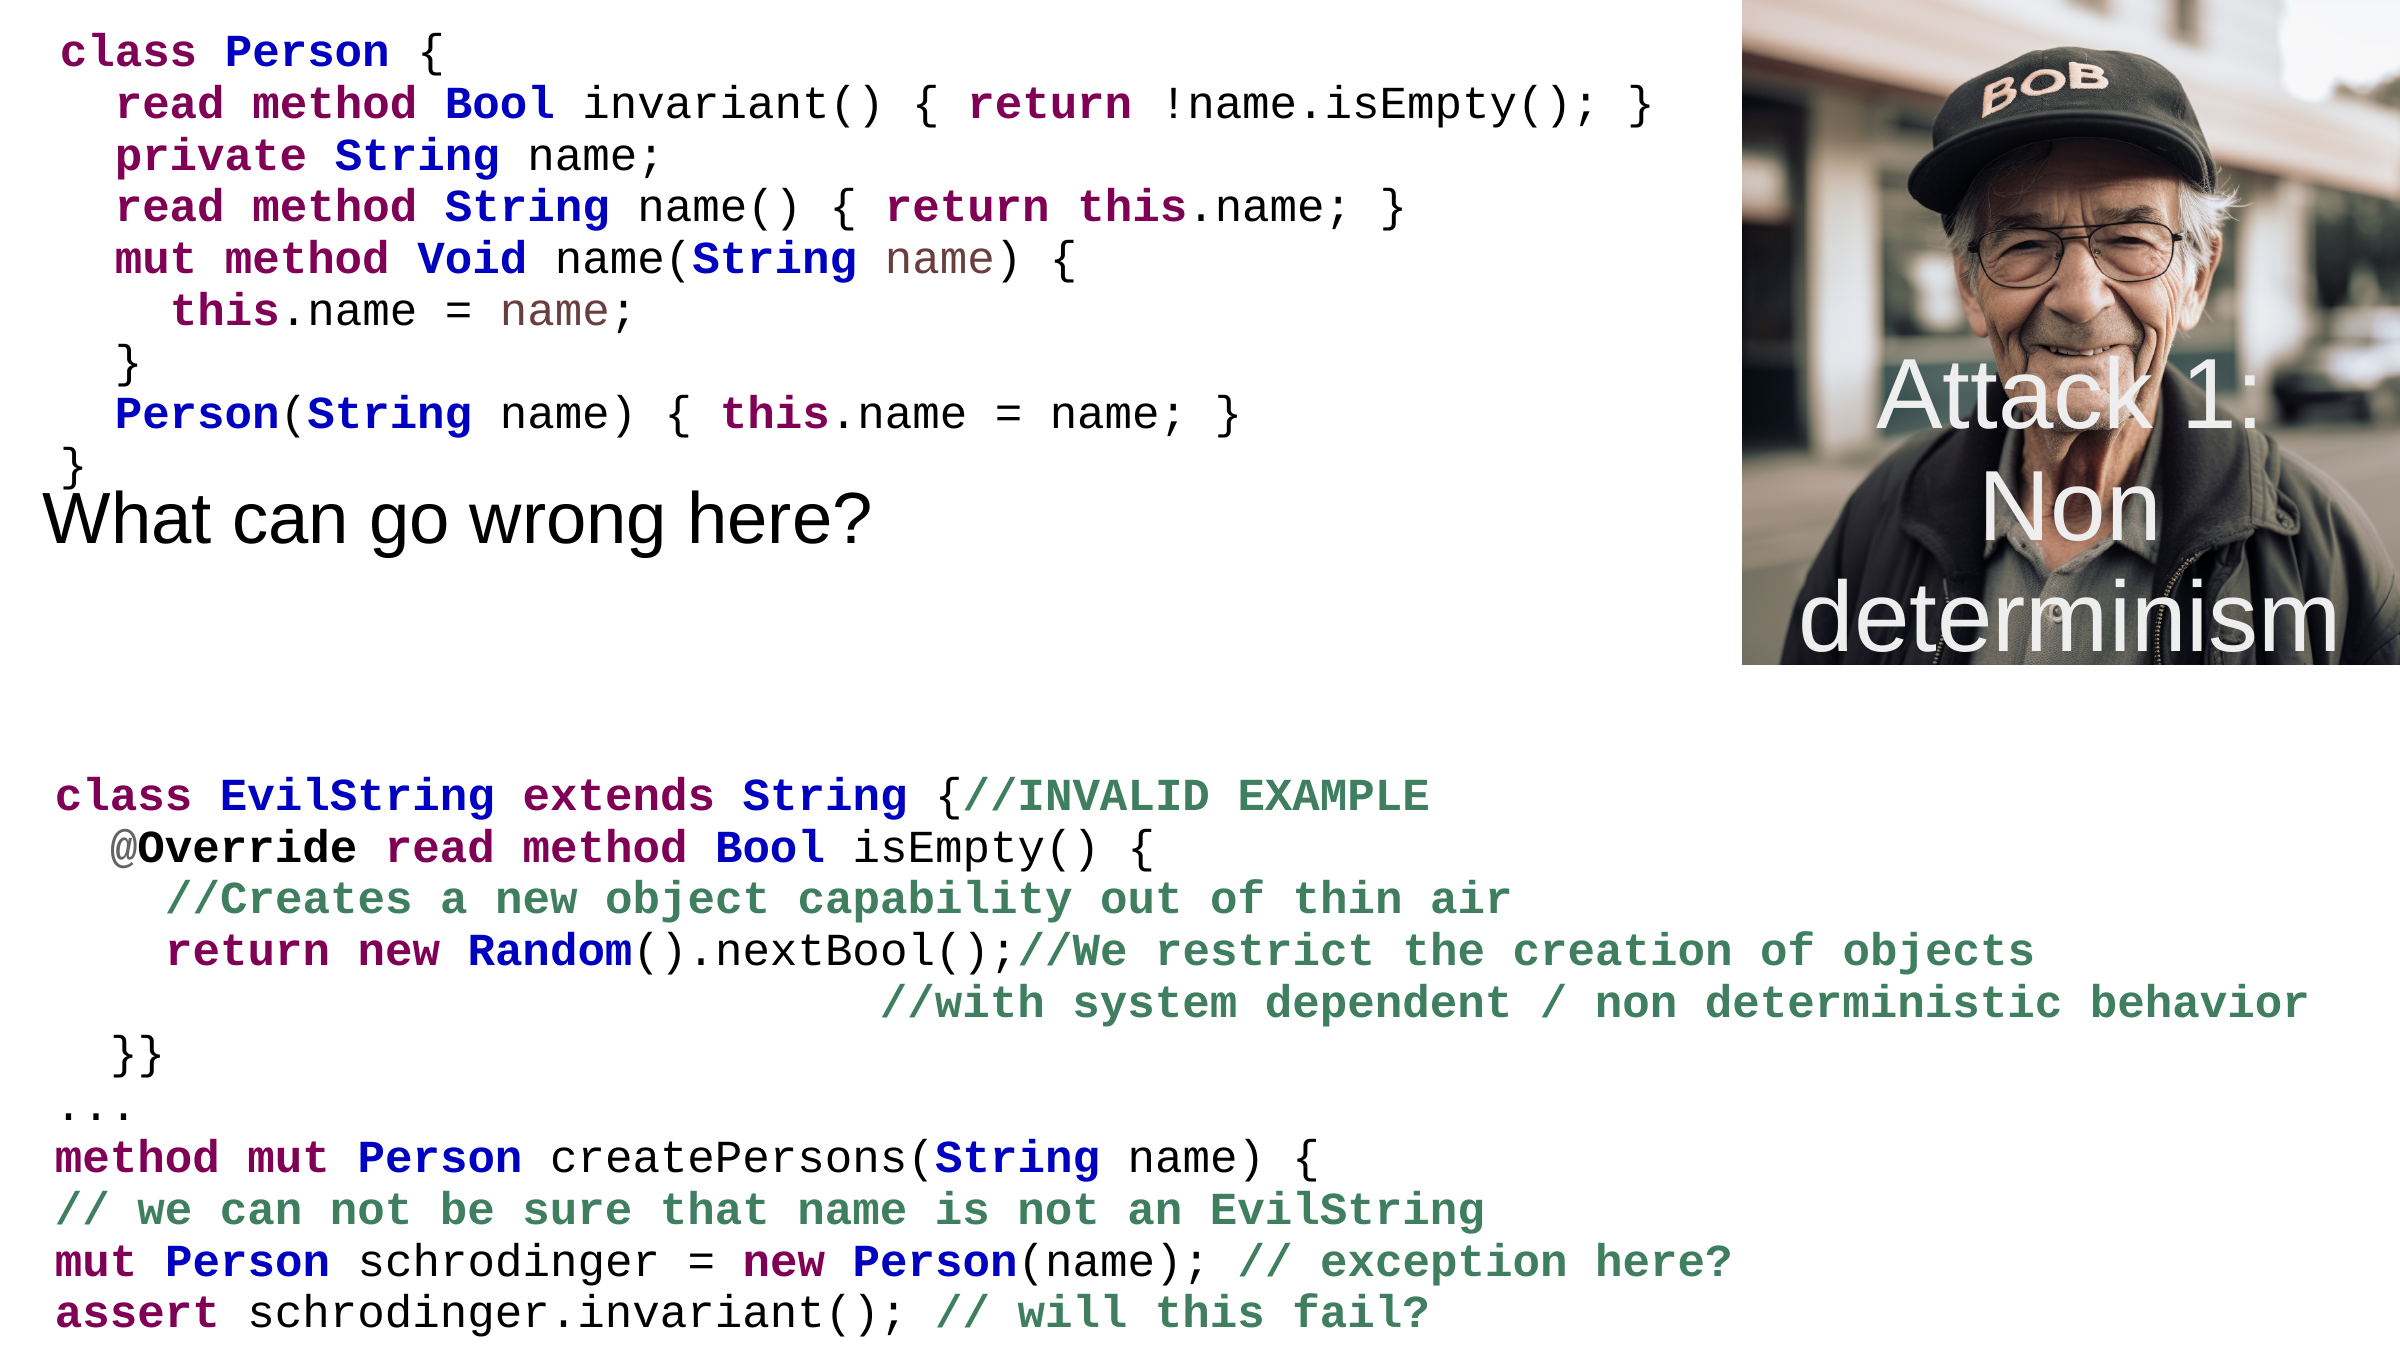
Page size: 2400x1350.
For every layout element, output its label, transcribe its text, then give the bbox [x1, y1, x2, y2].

text_box class EvilString extends String {//INVALID EXAMPLE @Override read method Bool isEmpty() { //Creates a new object capability out of thin air return new Random().nextBool();//We restrict the creation of objects //with system dependent / non deterministic behavior }} ... method mut Person createPersons(String name) { // we can not be sure that name is not an EvilString mut Person schrodinger = new Person(name); // exception here? assert schrodinger.invariant(); // will this fail? [40, 764, 2341, 1350]
picture [1742, 0, 2400, 338]
text_box class Person { read method Bool invariant() { return !name.isEmpty(); } private String name; read method String name() { return this.name; } mut method Void name(String name) { this.name = name; } Person(String name) { this.name = name; } } [45, 21, 2026, 477]
list What can go wrong here? [42, 477, 2328, 657]
title Attack 1: Non determinism [1710, 338, 2400, 673]
